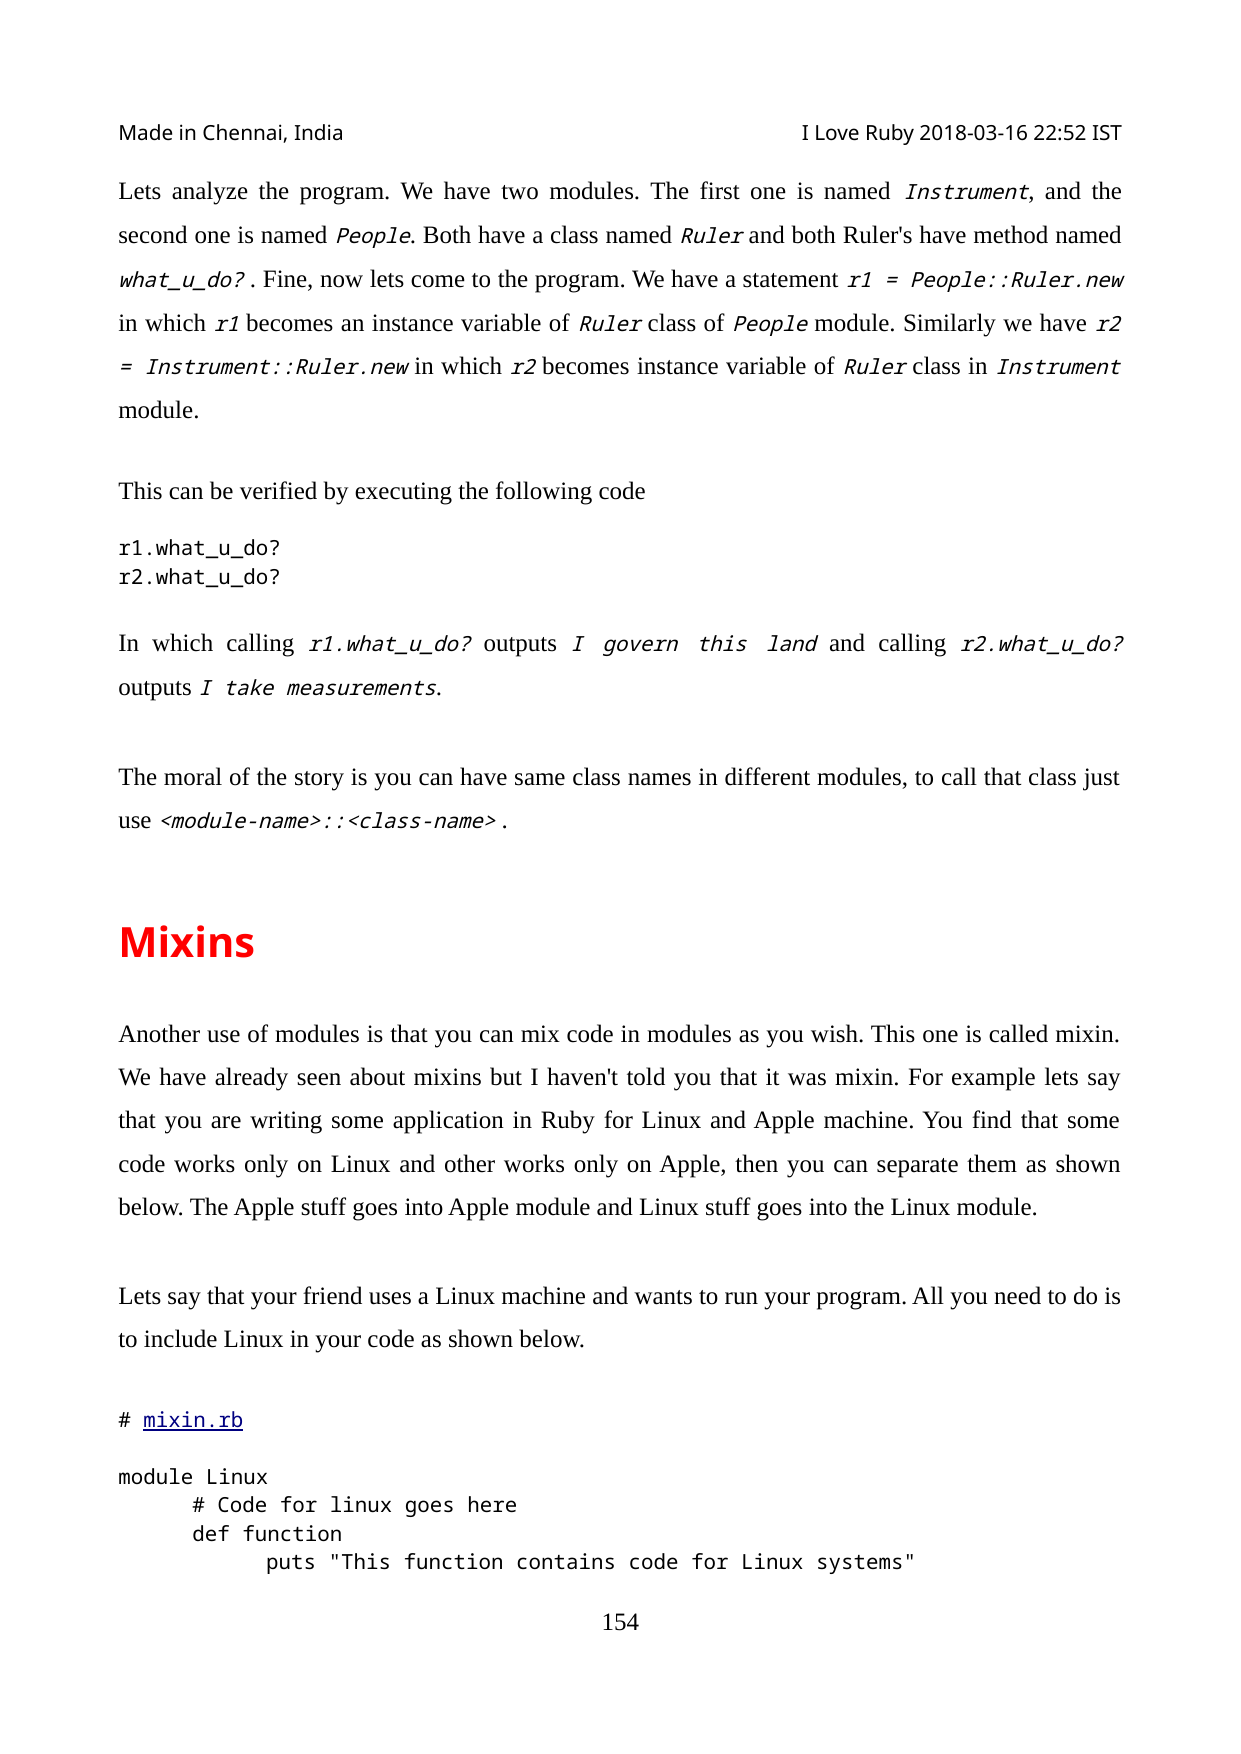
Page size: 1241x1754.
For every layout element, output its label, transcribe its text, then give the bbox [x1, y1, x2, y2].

text module Linux [118, 1462, 1122, 1491]
text Lets say that your friend uses a Linux machine and wants to run your program. All you need to do is to include Linux in your code as shown below. [118, 1281, 1122, 1353]
text def function [118, 1519, 1122, 1547]
text This can be verified by executing the following code [118, 476, 1122, 505]
text Another use of modules is that you can mix code in modules as you wish. This one is called mixin. We have already seen about mixins but I haven't told you that it was mixin. For example lets say that you are writing some application in Ruby for Linux and Apple machine. You find that some code works only on Linux and other works only on Apple, then you can separate them as shown below. The Apple stuff goes into Apple module and Linux stuff goes into the Linux module. [118, 1019, 1122, 1221]
text # Code for linux goes here [118, 1491, 1122, 1519]
subtitle Mixins [118, 912, 1122, 969]
text The moral of the story is you can have same class names in different modules, to call that class just use <module-name>::<class-name> . [118, 762, 1122, 835]
text r1.what_u_do? [118, 533, 1122, 562]
text # mixin.rb [118, 1405, 1122, 1434]
text r2.what_u_do? [118, 562, 1122, 590]
text In which calling r1.what_u_do? outputs I govern this land and calling r2.what_u_do? outputs I take measurements. [118, 628, 1122, 701]
text puts "This function contains code for Linux systems" [118, 1547, 1122, 1576]
text Lets analyze the program. We have two modules. The first one is named Instrument, and the second one is named People. Both have a class named Ruler and both Ruler's have method named what_u_do? . Fine, now lets come to the program. We have a statement r1 = People::Ruler.new in which r1 becomes an instance variable of Ruler class of People module. Similarly we have r2 = Instrument::Ruler.new in which r2 becomes instance variable of Ruler class in Instrument module. [118, 176, 1122, 424]
